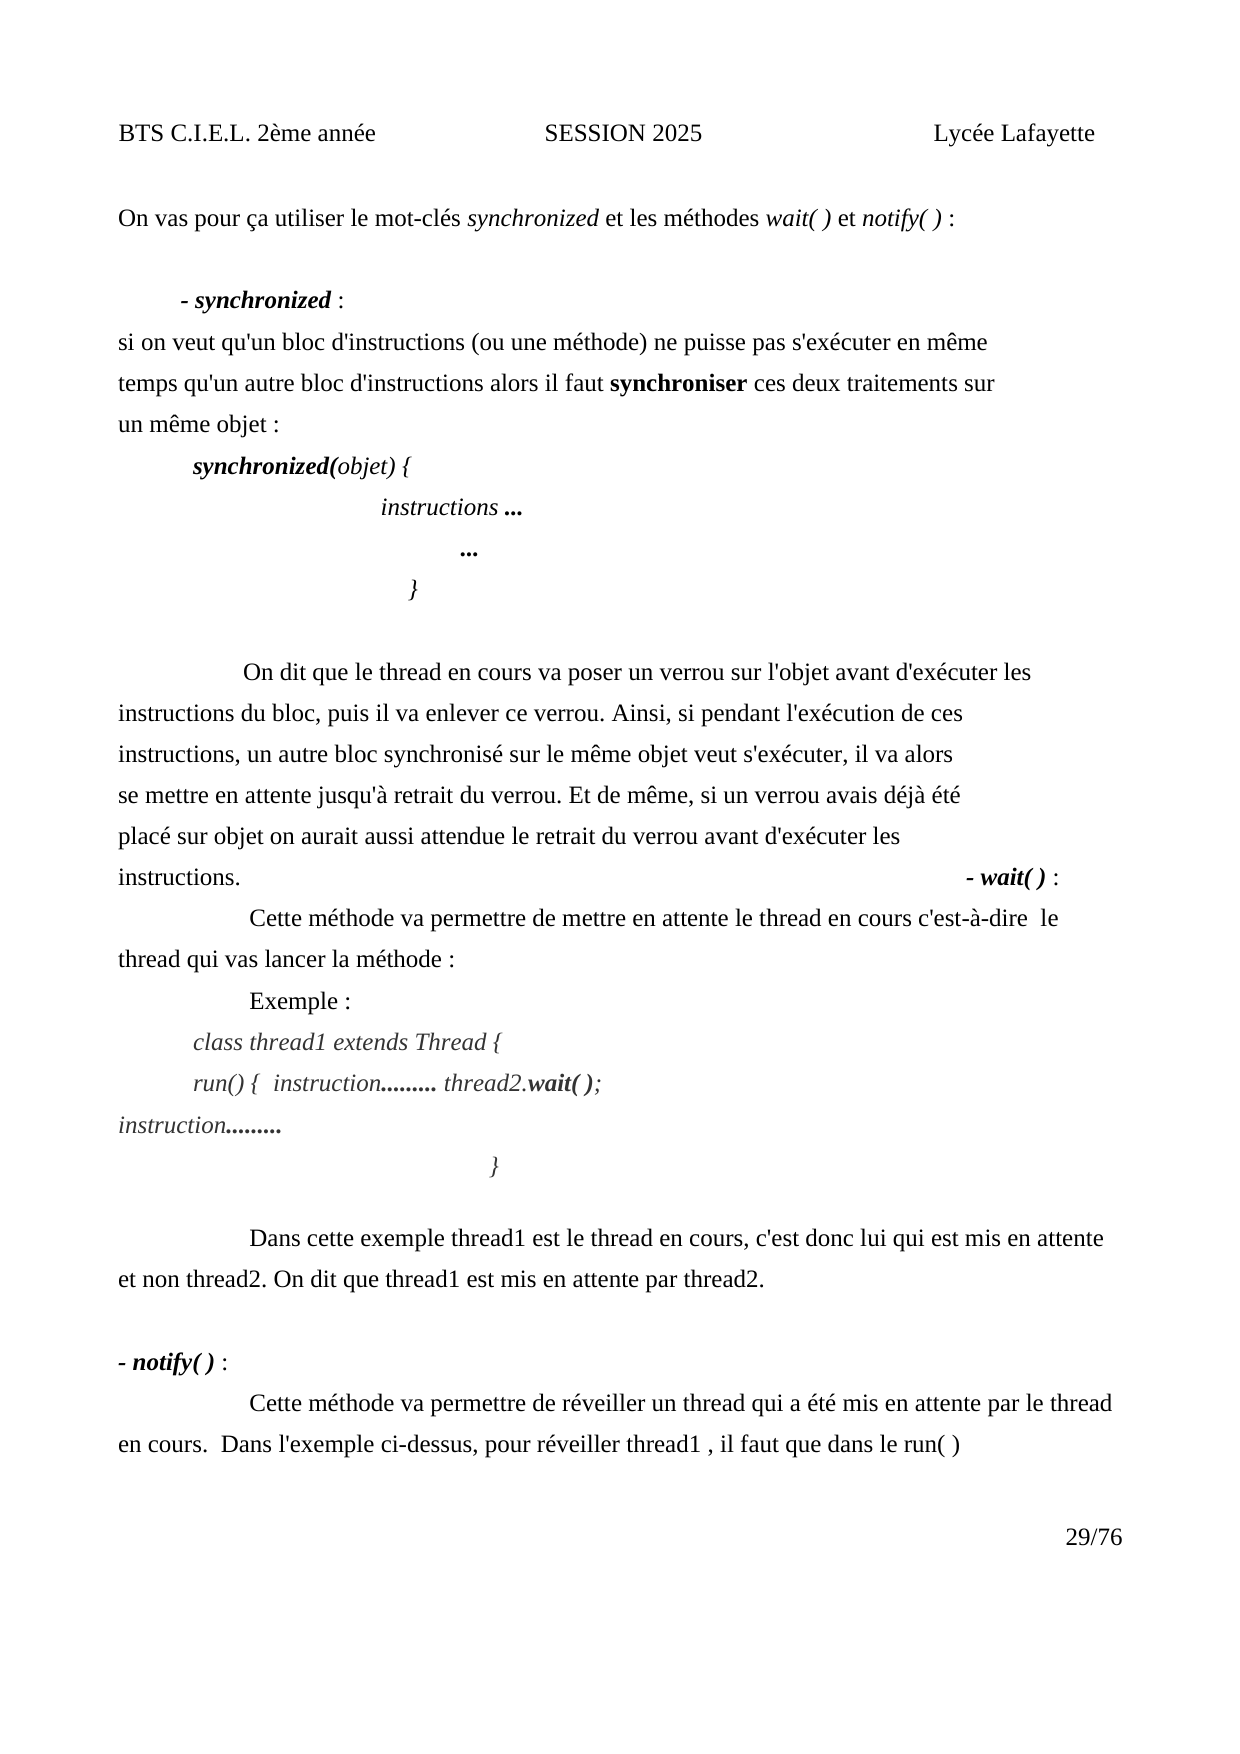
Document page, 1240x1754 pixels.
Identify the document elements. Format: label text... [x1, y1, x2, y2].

text Exemple : [118, 986, 1121, 1014]
text - notify( ) : [118, 1306, 833, 1376]
text class thread1 extends Thread { run() { instruction......... thread2.wait( ); instruction......... [118, 1027, 732, 1138]
text instructions ... [118, 492, 1000, 521]
text On vas pour ça utiliser le mot-clés synchronized et les méthodes wait( ) et notify( ) : [118, 203, 1121, 232]
text } [489, 1151, 732, 1180]
text } [408, 574, 1122, 603]
text Dans cette exemple thread1 est le thread en cours, c'est donc lui qui est mis en attente et non thread2. On dit que thread1 est mis en attente par thread2. [118, 1223, 1121, 1293]
text ... [118, 533, 1067, 562]
text - synchronized : si on veut qu'un bloc d'instructions (ou une méthode) ne puisse pas s'exécuter en même temps qu'un autre bloc d'instructions alors il faut synchroniser ces deux traitements sur un même objet : synchronized(objet) { [118, 285, 1121, 479]
text Cette méthode va permettre de réveiller un thread qui a été mis en attente par le thread en cours. Dans l'exemple ci-dessus, pour réveiller thread1 , il faut que dans le run( ) [118, 1388, 1121, 1458]
text On dit que le thread en cours va poser un verrou sur l'objet avant d'exécuter les instructions du bloc, puis il va enlever ce verrou. Ainsi, si pendant l'exécution de ces instructions, un autre bloc synchronisé sur le même objet veut s'exécuter, il va alors se mettre en attente jusqu'à retrait du verrou. Et de même, si un verrou avais déjà été placé sur objet on aurait aussi attendue le retrait du verrou avant d'exécuter les instructions. - wait( ) : [118, 657, 1094, 891]
text Cette méthode va permettre de mettre en attente le thread en cours c'est-à-dire le thread qui vas lancer la méthode : [118, 903, 1121, 973]
